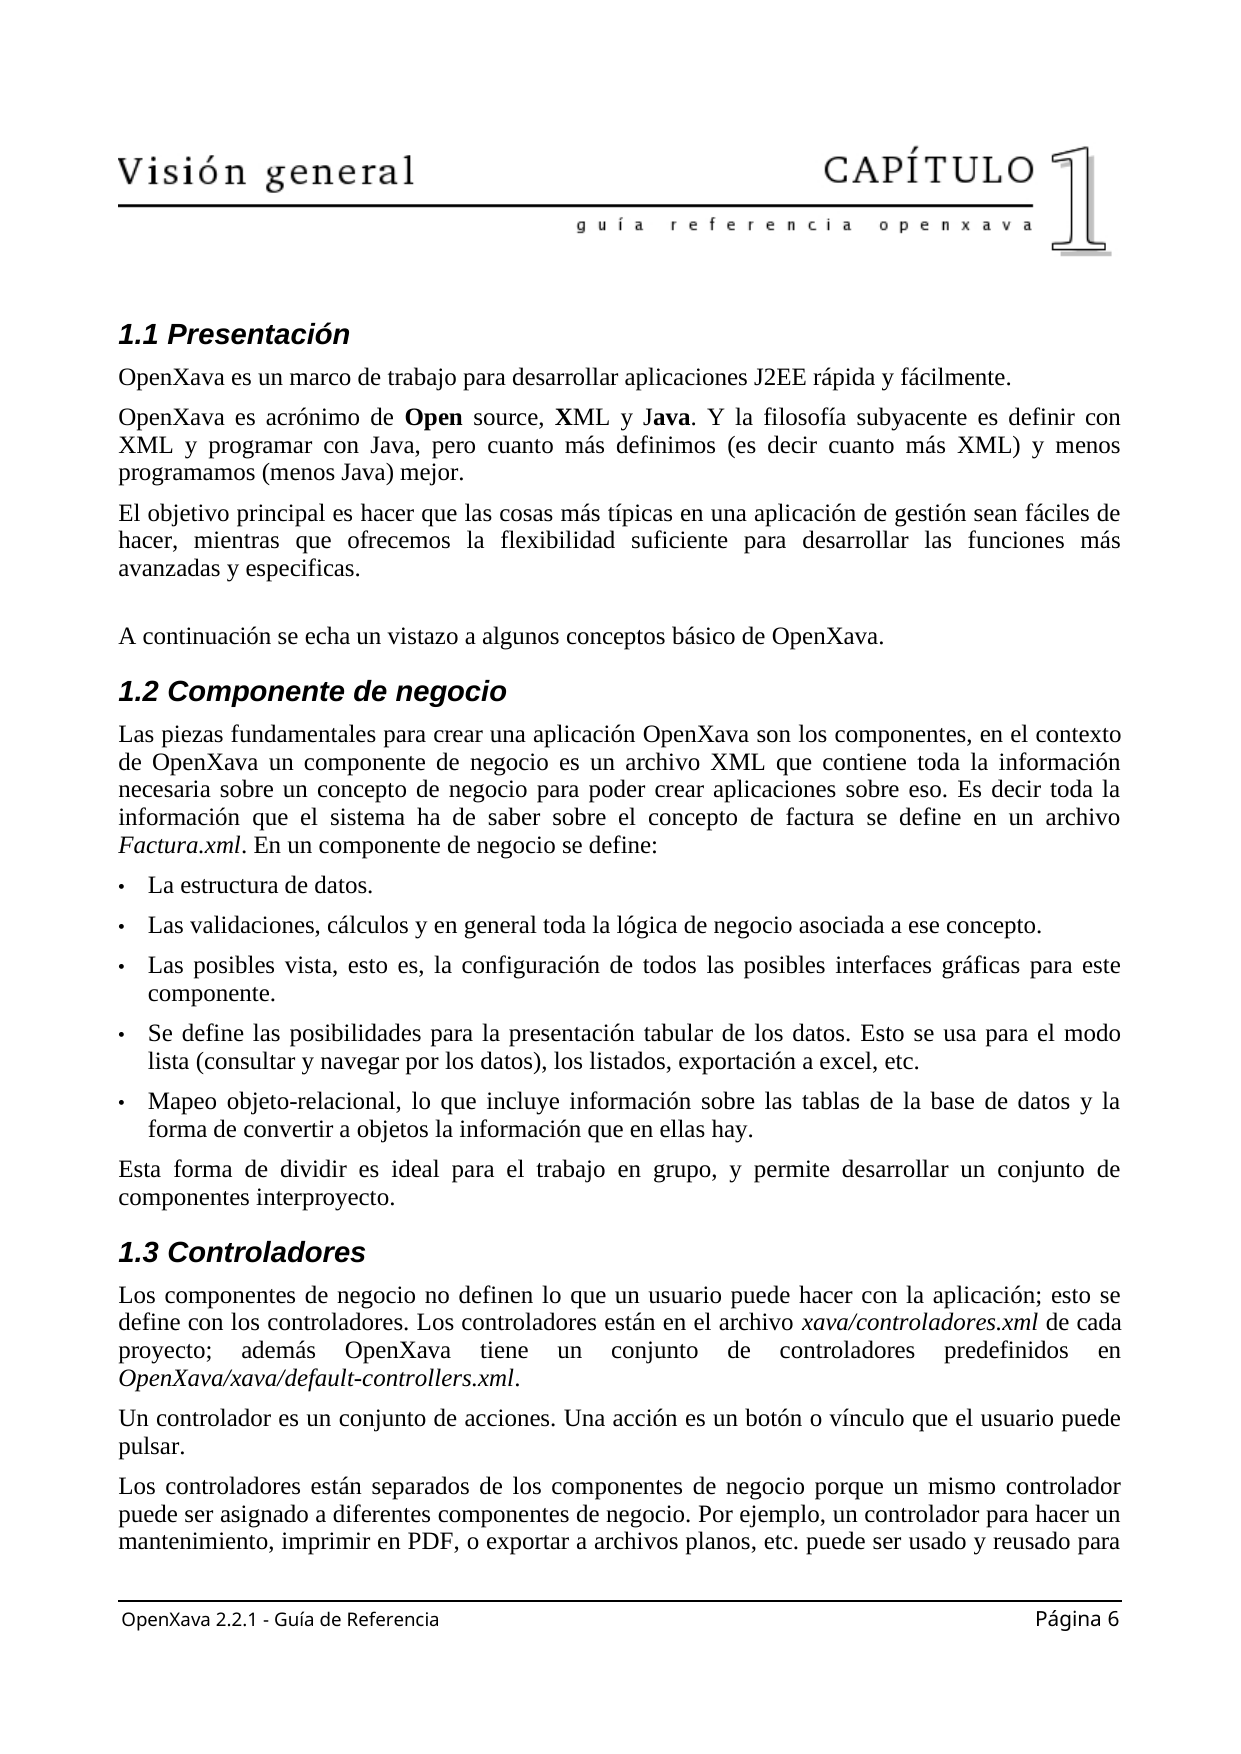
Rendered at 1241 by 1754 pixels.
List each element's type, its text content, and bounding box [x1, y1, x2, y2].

list Las posibles vista, esto es, la configuración de todos las posibles interfaces gráficas para este componente. [118, 951, 1122, 1007]
list Mapeo objeto-relacional, lo que incluye información sobre las tablas de la base de datos y la forma de convertir a objetos la información que en ellas hay. [118, 1087, 1122, 1143]
text A continuación se echa un vistazo a algunos conceptos básico de OpenXava. [118, 622, 1122, 650]
text Esta forma de dividir es ideal para el trabajo en grupo, y permite desarrollar un conjunto de componentes interproyecto. [118, 1155, 1122, 1211]
text OpenXava es un marco de trabajo para desarrollar aplicaciones J2EE rápida y fácilmente. [118, 363, 1122, 391]
subtitle Componente de negocio [118, 675, 1122, 707]
list Se define las posibilidades para la presentación tabular de los datos. Esto se usa para el modo lista (consultar y navegar por los datos), los listados, exportación a excel, etc. [118, 1019, 1122, 1075]
subtitle Visión general [118, 288, 1122, 293]
text OpenXava es acrónimo de Open source, XML y Java. Y la filosofía subyacente es definir con XML y programar con Java, pero cuanto más definimos (es decir cuanto más XML) y menos programamos (menos Java) mejor. [118, 403, 1122, 486]
text Un controlador es un conjunto de acciones. Una acción es un botón o vínculo que el usuario puede pulsar. [118, 1404, 1122, 1459]
text Los componentes de negocio no definen lo que un usuario puede hacer con la aplicación; esto se define con los controladores. Los controladores están en el archivo xava/controladores.xml de cada proyecto; además OpenXava tiene un conjunto de controladores predefinidos en OpenXava/xava/default-controllers.xml. [118, 1281, 1122, 1392]
subtitle Controladores [118, 1236, 1122, 1268]
list La estructura de datos. [118, 871, 1122, 899]
text Los controladores están separados de los componentes de negocio porque un mismo controlador puede ser asignado a diferentes componentes de negocio. Por ejemplo, un controlador para hacer un mantenimiento, imprimir en PDF, o exportar a archivos planos, etc. puede ser usado y reusado para [118, 1472, 1122, 1555]
list Las validaciones, cálculos y en general toda la lógica de negocio asociada a ese concepto. [118, 911, 1122, 939]
text Las piezas fundamentales para crear una aplicación OpenXava son los componentes, en el contexto de OpenXava un componente de negocio es un archivo XML que contiene toda la información necesaria sobre un concepto de negocio para poder crear aplicaciones sobre eso. Es decir toda la información que el sistema ha de saber sobre el concepto de factura se define en un archivo Factura.xml. En un componente de negocio se define: [118, 720, 1122, 858]
picture [118, 118, 1122, 288]
text El objetivo principal es hacer que las cosas más típicas en una aplicación de gestión sean fáciles de hacer, mientras que ofrecemos la flexibilidad suficiente para desarrollar las funciones más avanzadas y especificas. [118, 499, 1122, 582]
subtitle Presentación [118, 318, 1122, 350]
